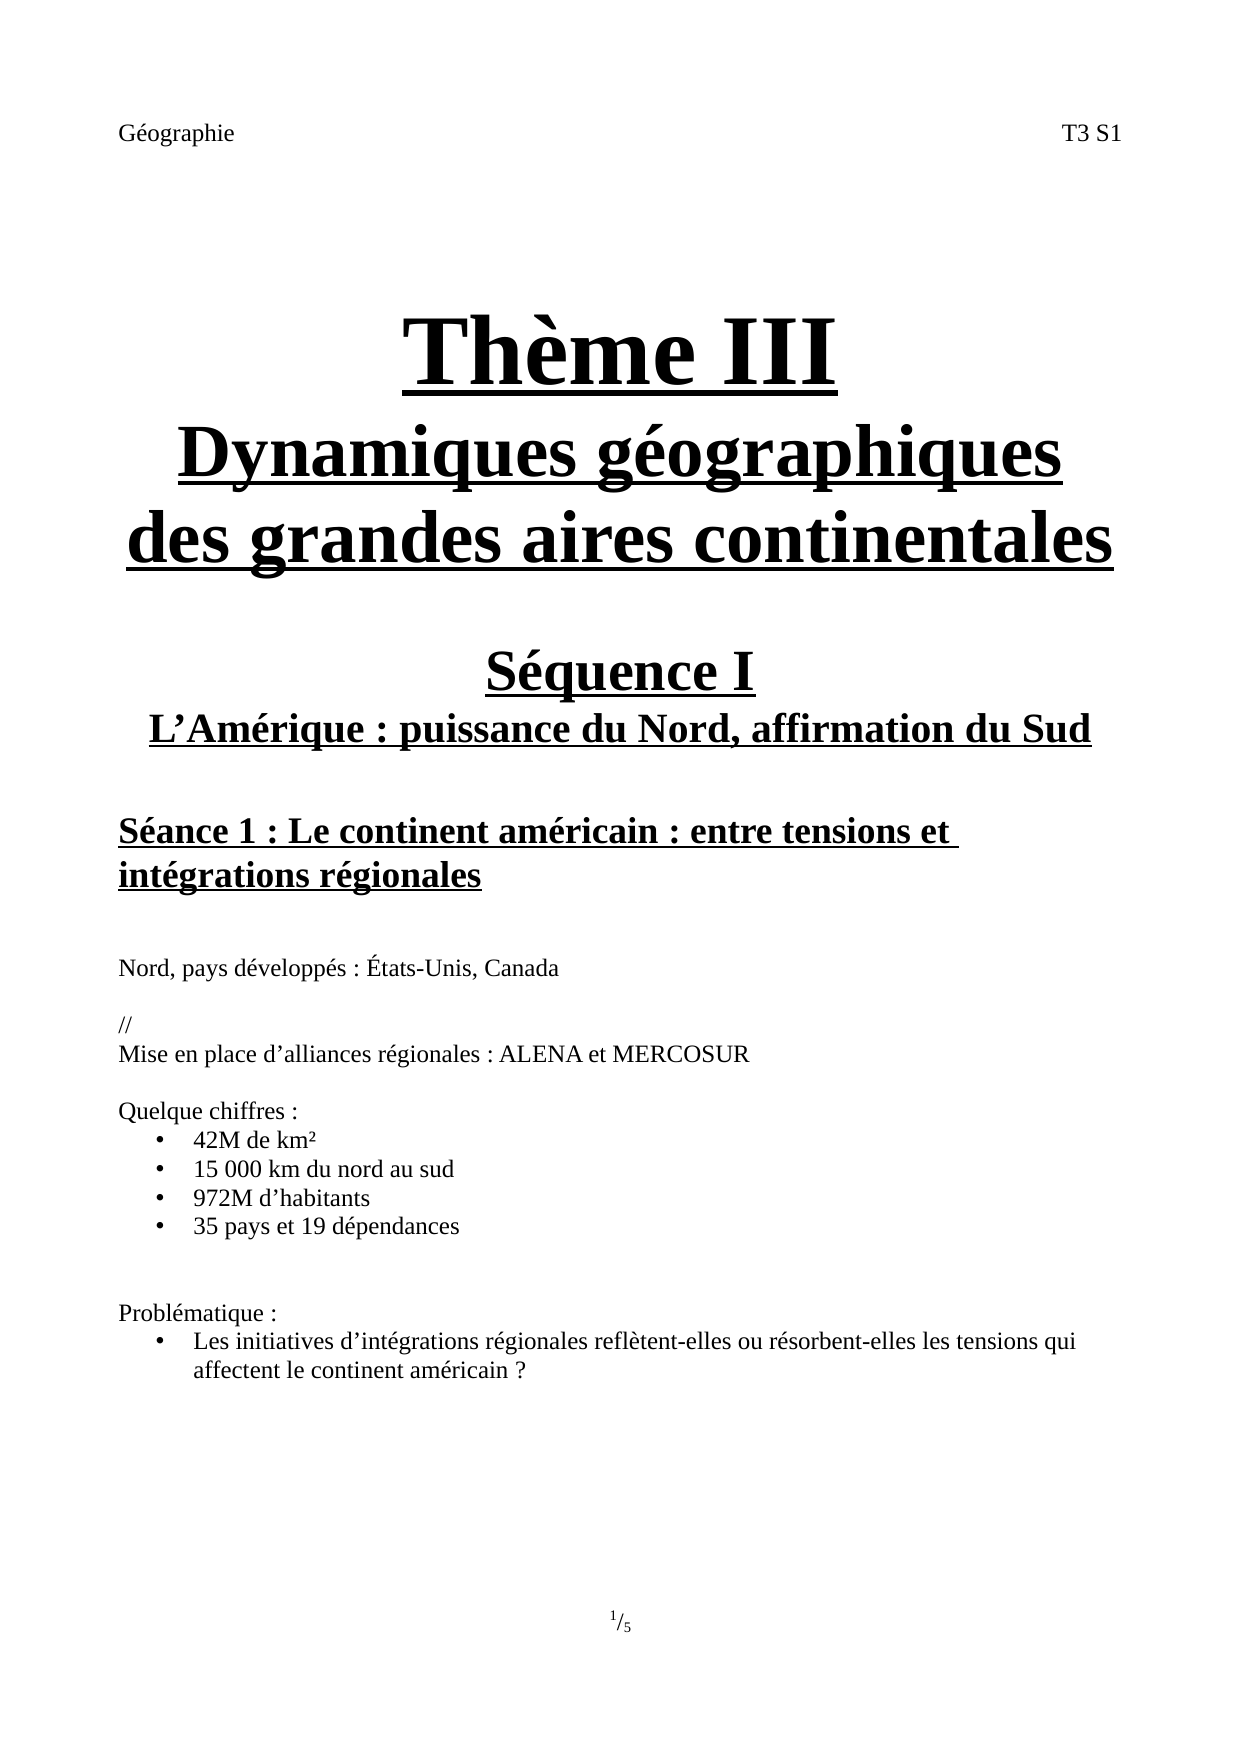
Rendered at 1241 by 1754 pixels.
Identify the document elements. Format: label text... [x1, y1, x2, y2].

text Dynamiques géographiques des grandes aires continentales [118, 406, 1122, 579]
text L’Amérique : puissance du Nord, affirmation du Sud [118, 703, 1122, 751]
text Thème III [118, 291, 1122, 406]
list Les initiatives d’intégrations régionales reflètent-elles ou résorbent-elles les tensions qui affectent le continent américain ? [156, 1326, 1122, 1384]
text // [118, 1010, 1122, 1039]
text Quelque chiffres : [118, 1096, 1122, 1125]
text Séance 1 : Le continent américain : entre tensions et intégrations régionales [118, 809, 1122, 895]
list 15 000 km du nord au sud [156, 1154, 1122, 1183]
list 972M d’habitants [156, 1183, 1122, 1211]
text Nord, pays développés : États-Unis, Canada [118, 953, 1122, 981]
text Séquence I [118, 636, 1122, 703]
list 35 pays et 19 dépendances [156, 1211, 1122, 1240]
list 42M de km² [156, 1125, 1122, 1154]
text Mise en place d’alliances régionales : ALENA et MERCOSUR [118, 1039, 1122, 1068]
text Problématique : [118, 1298, 1122, 1326]
